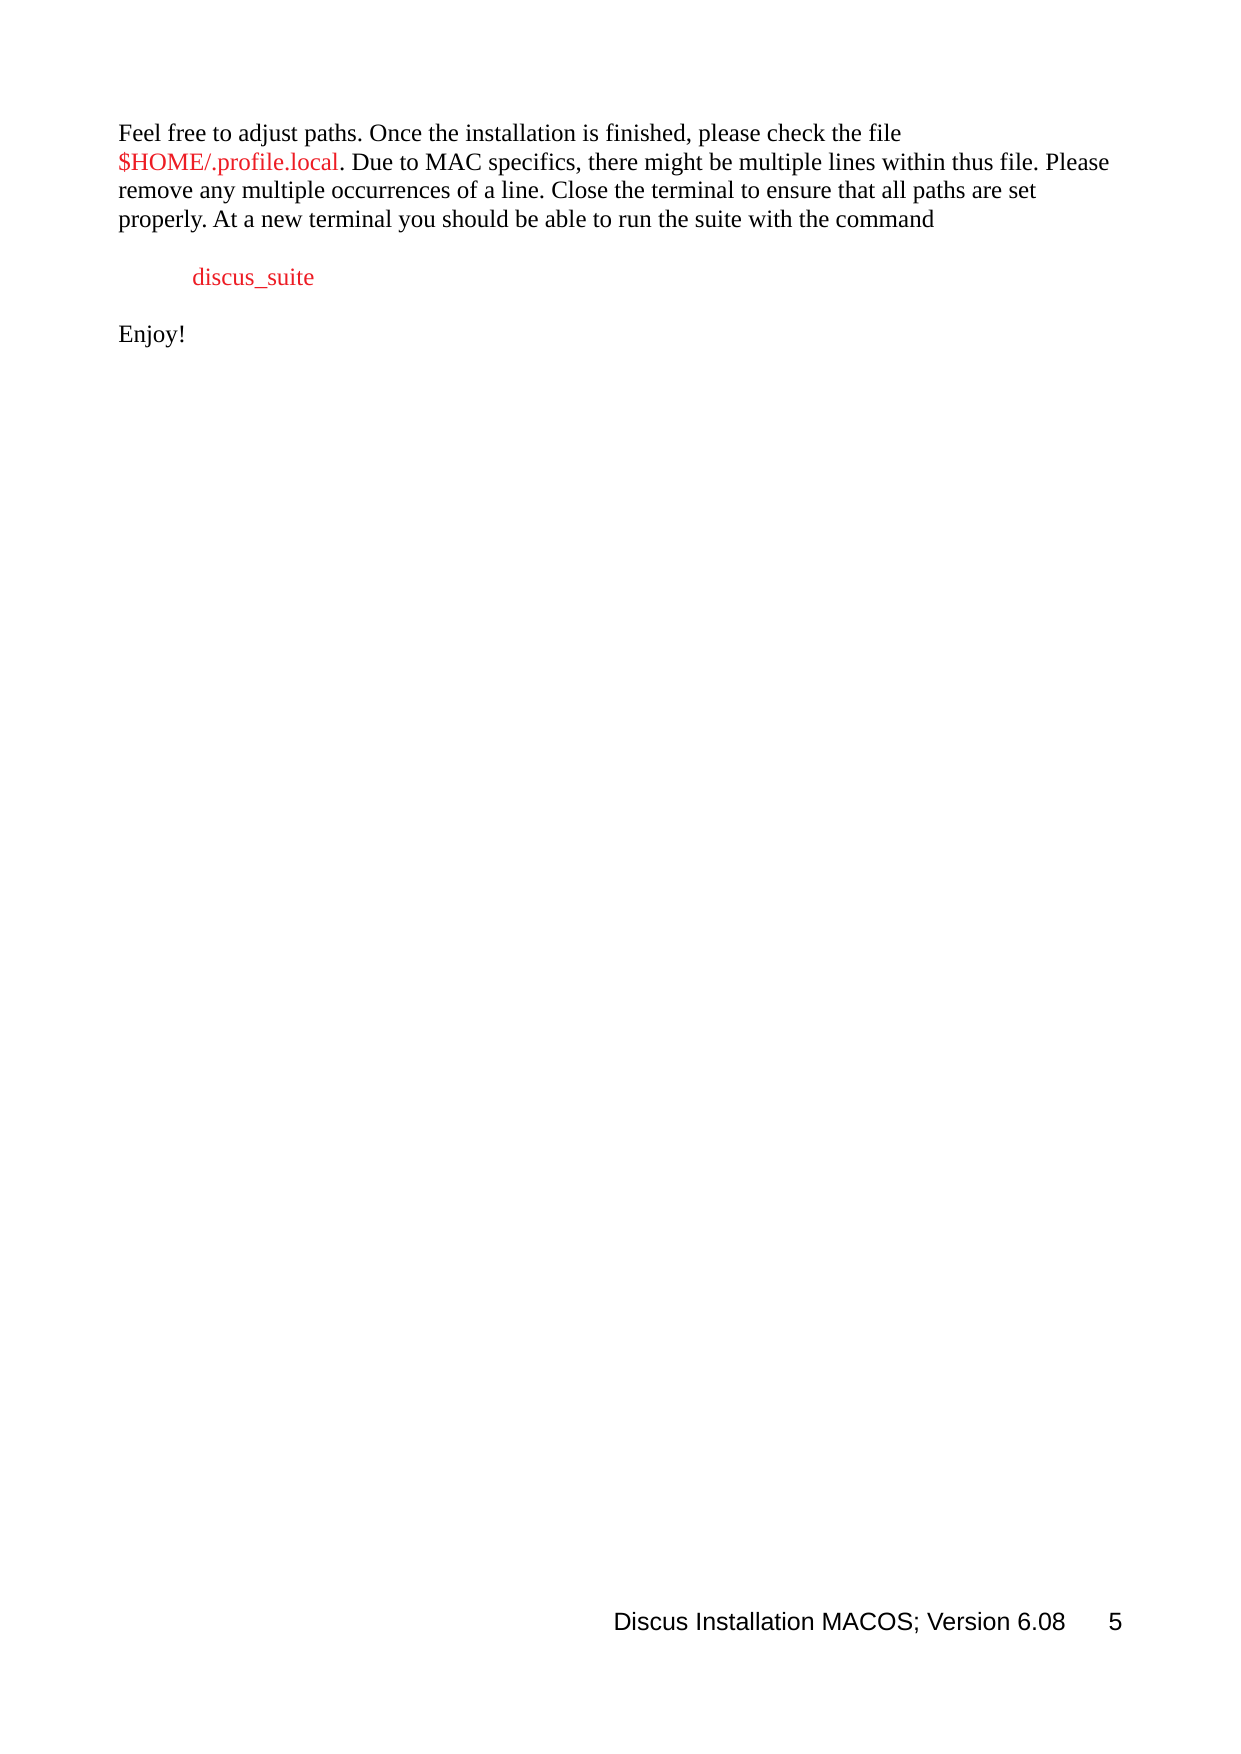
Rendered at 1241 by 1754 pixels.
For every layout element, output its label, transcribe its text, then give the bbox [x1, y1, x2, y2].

text discus_suite [118, 262, 1122, 291]
text Enjoy! [118, 319, 1122, 348]
text Feel free to adjust paths. Once the installation is finished, please check the file $HOME/.profile.local. Due to MAC specifics, there might be multiple lines within thus file. Please remove any multiple occurrences of a line. Close the terminal to ensure that all paths are set properly. At a new terminal you should be able to run the suite with the command [118, 118, 1122, 233]
